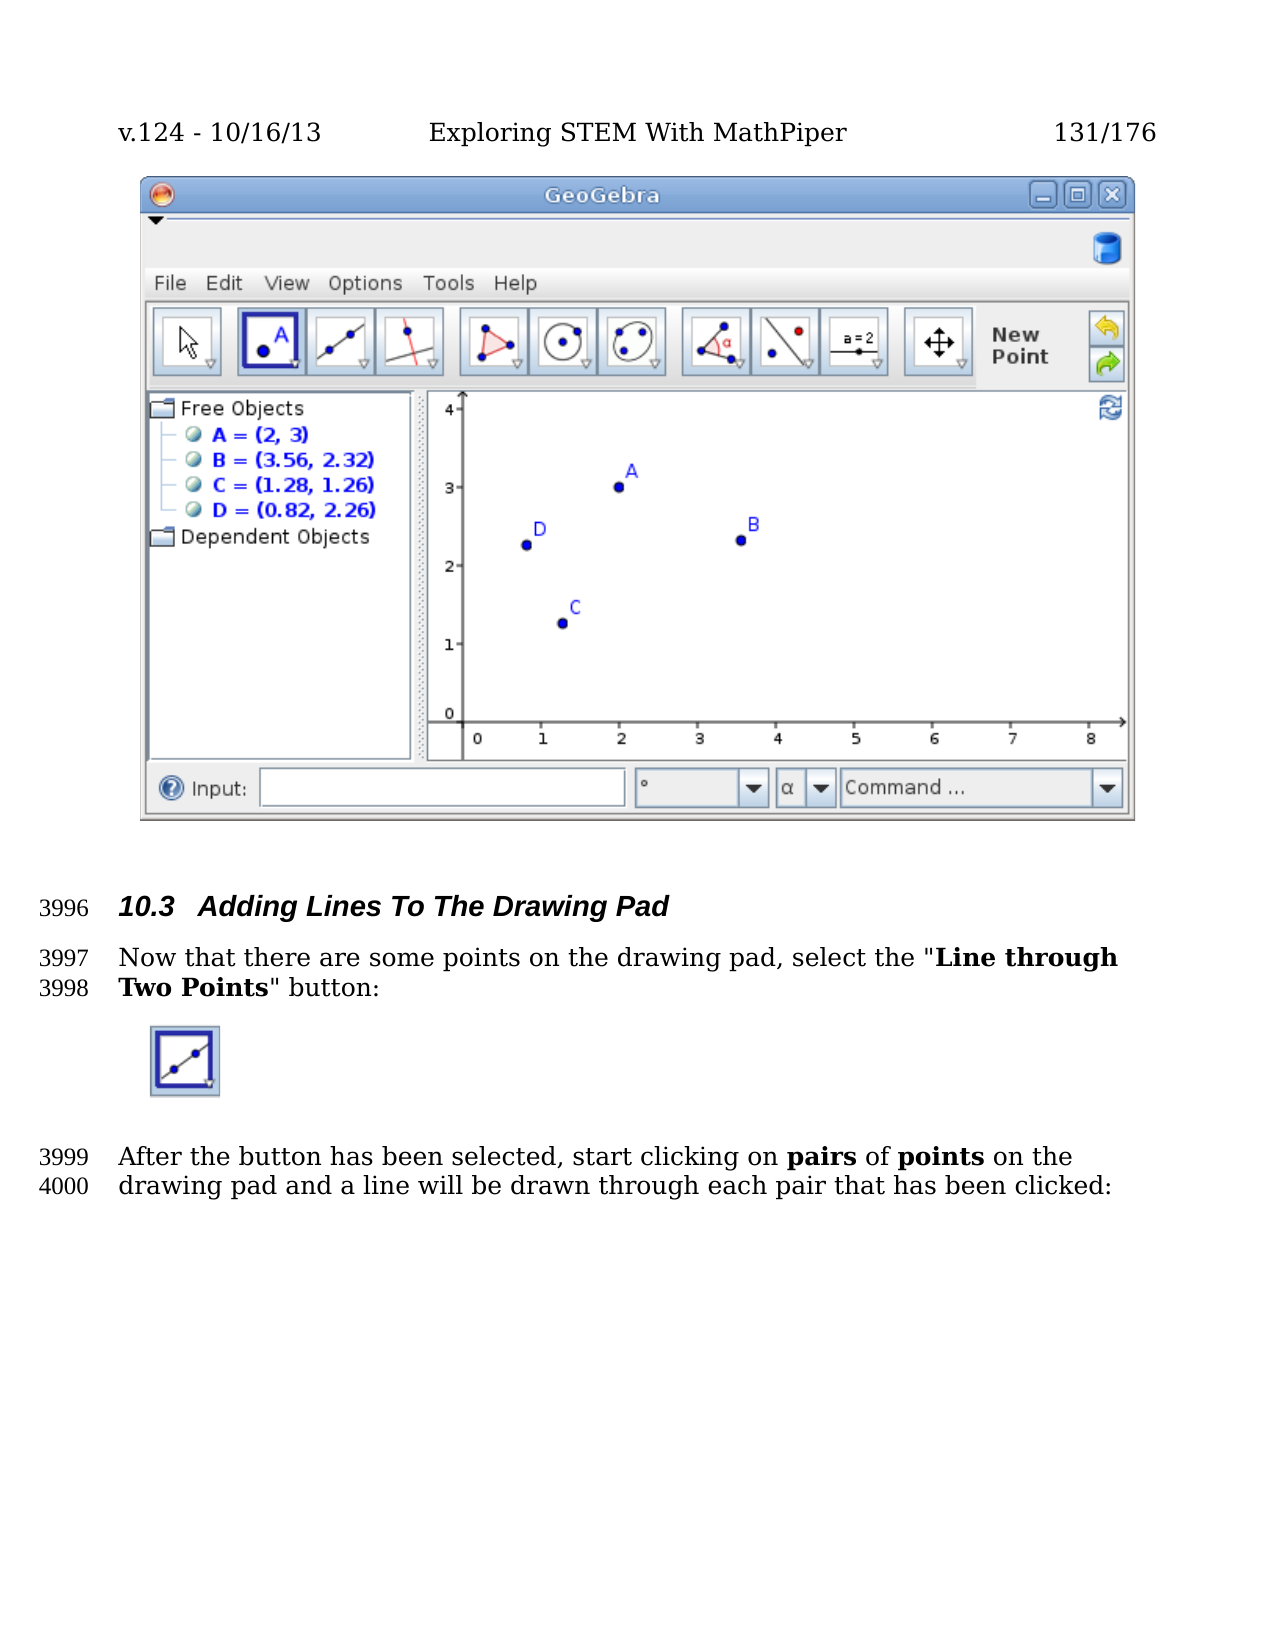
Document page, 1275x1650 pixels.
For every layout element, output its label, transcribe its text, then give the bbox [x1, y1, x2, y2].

subtitle Adding Lines To The Drawing Pad [118, 889, 1157, 922]
picture [140, 176, 1136, 821]
text Now that there are some points on the drawing pad, select the "Line through Two Points" button: [118, 943, 1157, 1002]
text After the button has been selected, start clicking on pairs of points on the drawing pad and a line will be drawn through each pair that has been clicked: [118, 1142, 1157, 1200]
picture [149, 1024, 221, 1098]
